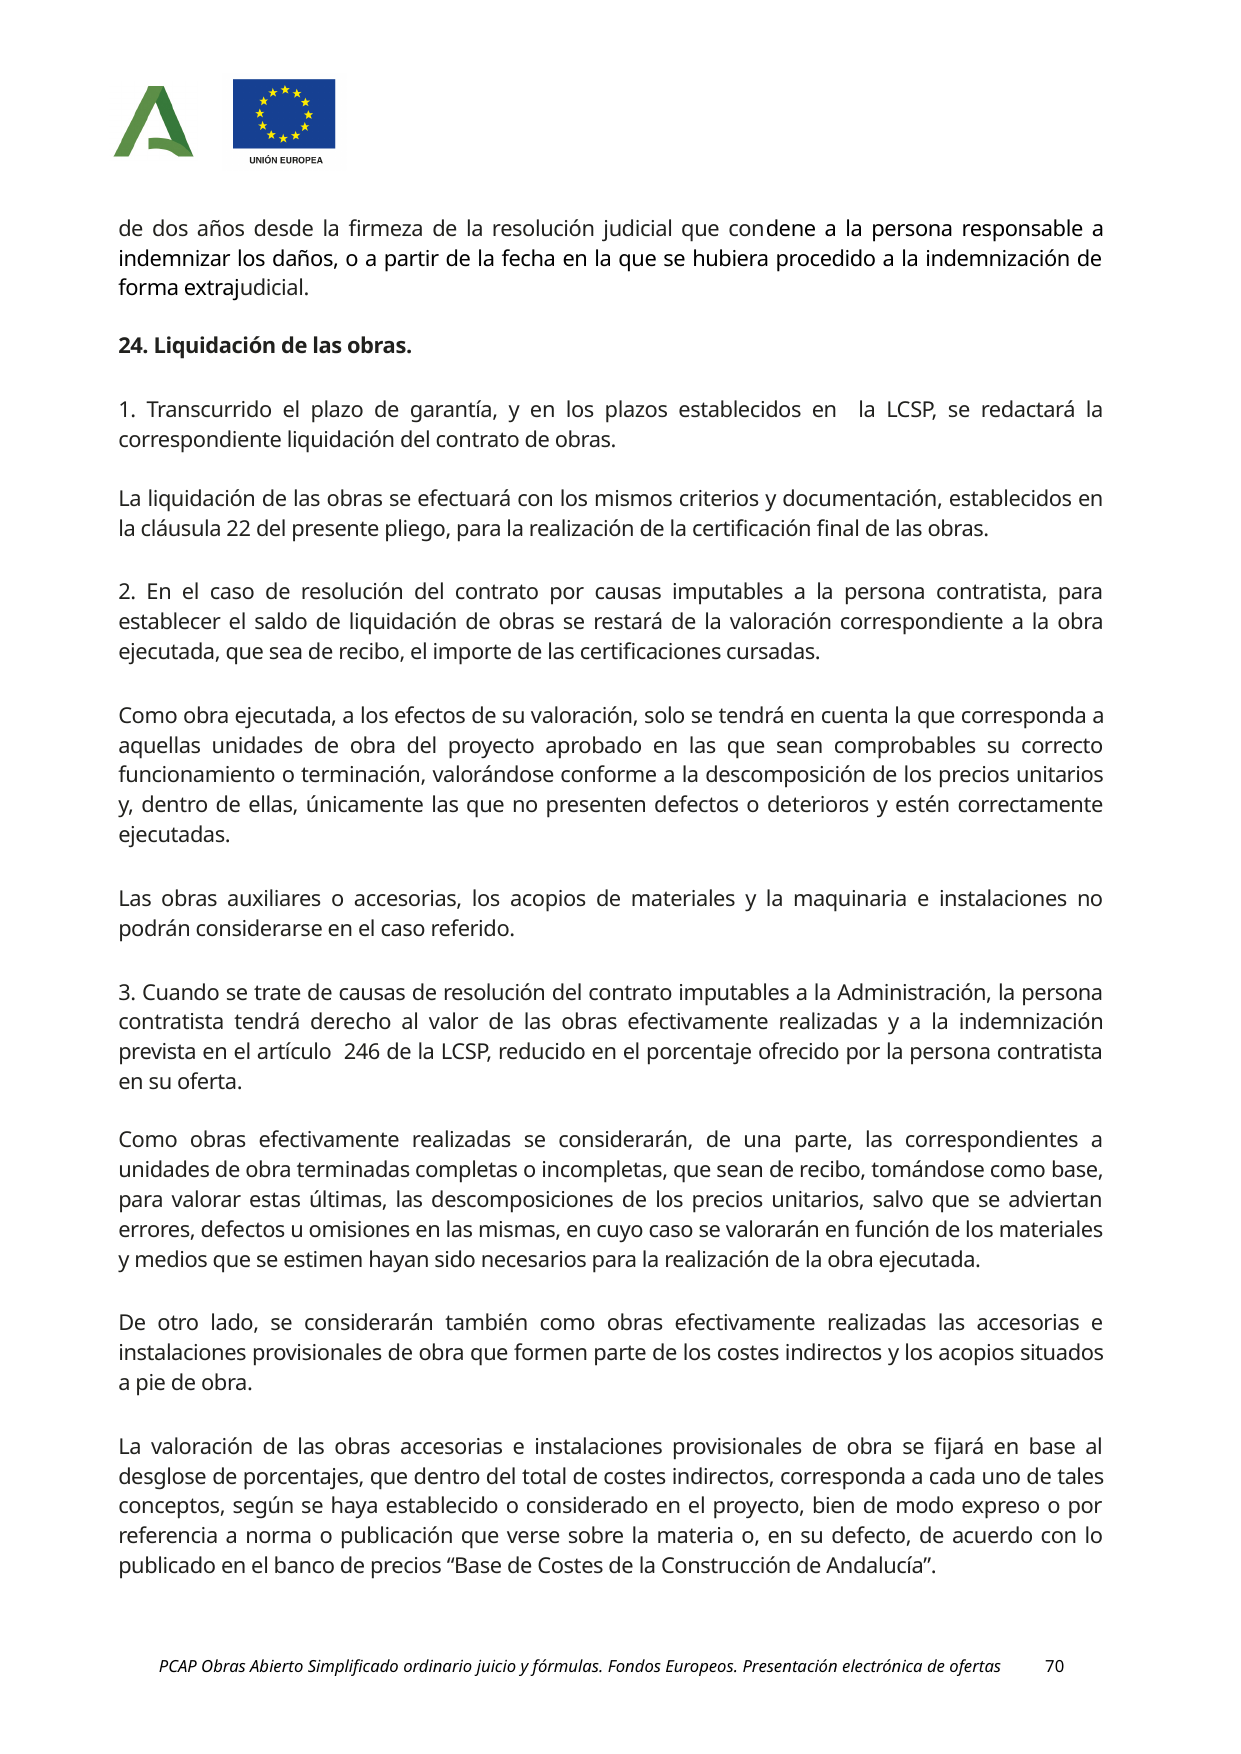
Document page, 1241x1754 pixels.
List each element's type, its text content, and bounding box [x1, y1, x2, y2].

text 24. Liquidación de las obras. [118, 331, 1104, 360]
text 2. En el caso de resolución del contrato por causas imputables a la persona contratista, para establecer el saldo de liquidación de obras se restará de la valoración correspondiente a la obra ejecutada, que sea de recibo, el importe de las certificaciones cursadas. [118, 576, 1104, 666]
picture [221, 73, 347, 171]
text 3. Cuando se trate de causas de resolución del contrato imputables a la Administración, la persona contratista tendrá derecho al valor de las obras efectivamente realizadas y a la indemnización prevista en el artículo 246 de la LCSP, reducido en el porcentaje ofrecido por la persona contratista en su oferta. [118, 976, 1104, 1096]
text De otro lado, se considerarán también como obras efectivamente realizadas las accesorias e instalaciones provisionales de obra que formen parte de los costes indirectos y los acopios situados a pie de obra. [118, 1307, 1104, 1397]
text Como obras efectivamente realizadas se considerarán, de una parte, las correspondientes a unidades de obra terminadas completas o incompletas, que sean de recibo, tomándose como base, para valorar estas últimas, las descomposiciones de los precios unitarios, salvo que se adviertan errores, defectos u omisiones en las mismas, en cuyo caso se valorarán en función de los materiales y medios que se estimen hayan sido necesarios para la realización de la obra ejecutada. [118, 1124, 1104, 1273]
picture [109, 81, 198, 161]
text Como obra ejecutada, a los efectos de su valoración, solo se tendrá en cuenta la que corresponda a aquellas unidades de obra del proyecto aprobado en las que sean comprobables su correcto funcionamiento o terminación, valorándose conforme a la descomposición de los precios unitarios y, dentro de ellas, únicamente las que no presenten defectos o deterioros y estén correctamente ejecutadas. [118, 700, 1104, 849]
text de dos años desde la firmeza de la resolución judicial que condene a la persona responsable a indemnizar los daños, o a partir de la fecha en la que se hubiera procedido a la indemnización de forma extrajudicial. [118, 213, 1104, 302]
text 1. Transcurrido el plazo de garantía, y en los plazos establecidos en la LCSP, se redactará la correspondiente liquidación del contrato de obras. [118, 394, 1104, 454]
text La valoración de las obras accesorias e instalaciones provisionales de obra se fijará en base al desglose de porcentajes, que dentro del total de costes indirectos, corresponda a cada uno de tales conceptos, según se haya establecido o considerado en el proyecto, bien de modo expreso o por referencia a norma o publicación que verse sobre la materia o, en su defecto, de acuerdo con lo publicado en el banco de precios “Base de Costes de la Construcción de Andalucía”. [118, 1431, 1104, 1580]
text La liquidación de las obras se efectuará con los mismos criterios y documentación, establecidos en la cláusula 22 del presente pliego, para la realización de la certificación final de las obras. [118, 483, 1104, 542]
text Las obras auxiliares o accesorias, los acopios de materiales y la maquinaria e instalaciones no podrán considerarse en el caso referido. [118, 883, 1104, 942]
